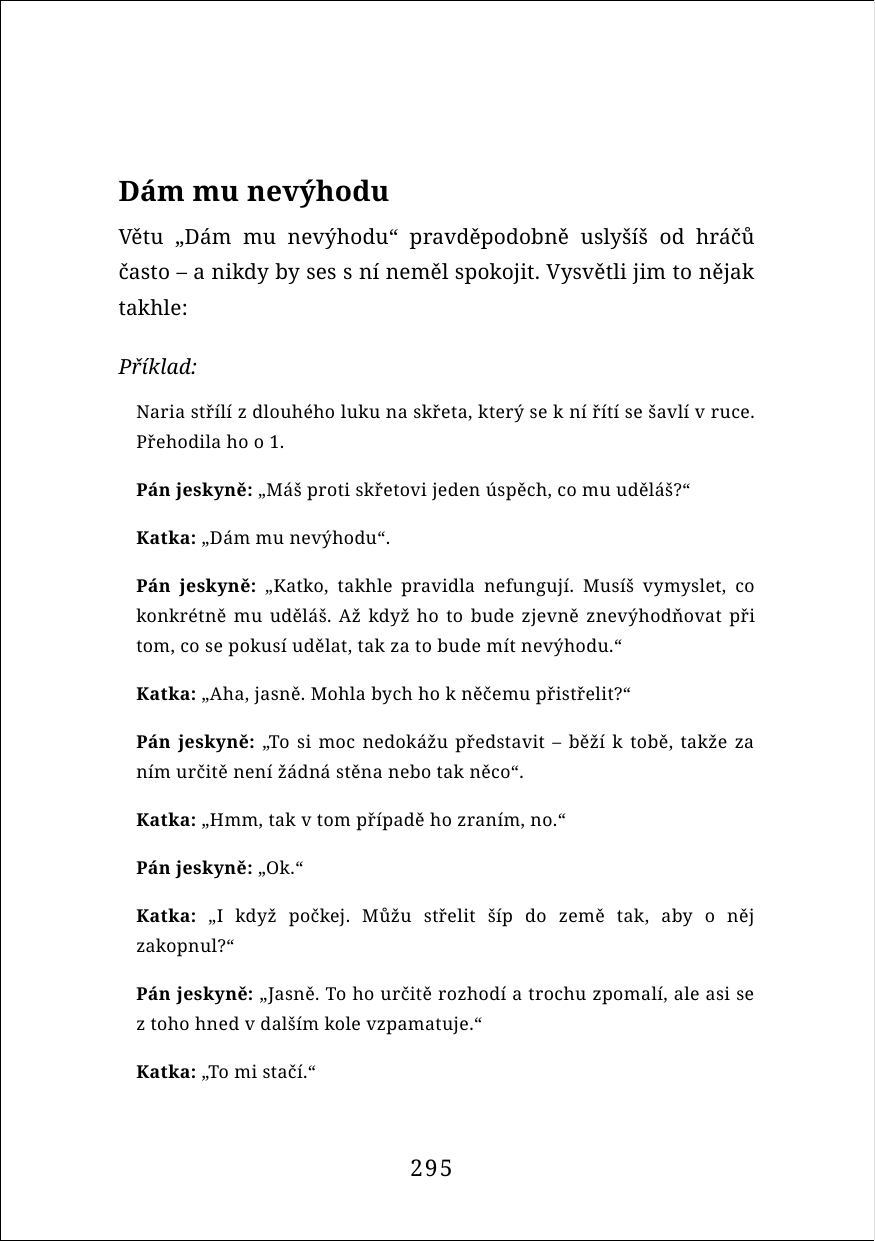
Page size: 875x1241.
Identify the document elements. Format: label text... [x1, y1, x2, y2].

text Větu „Dám mu nevýhodu“ pravděpodobně uslyšíš od hráčů často – a nikdy by ses s ní neměl spokojit. Vysvětli jim to nějak takhle: [118, 222, 756, 321]
text Katka: „Dám mu nevýhodu“. [136, 525, 756, 549]
text Pán jeskyně: „Ok.“ [136, 856, 756, 880]
text Naria střílí z dlouhého luku na skřeta, který se k ní řítí se šavlí v ruce. Přehodila ho o 1. [136, 399, 756, 454]
text Katka: „Hmm, tak v tom případě ho zraním, no.“ [136, 808, 756, 832]
text Pán jeskyně: „Jasně. To ho určitě rozhodí a trochu zpomalí, ale asi se z toho hned v dalším kole vzpamatuje.“ [136, 982, 756, 1036]
text Pán jeskyně: „To si moc nedokážu představit – běží k tobě, takže za ním určitě není žádná stěna nebo tak něco“. [136, 729, 756, 784]
text Katka: „To mi stačí.“ [136, 1060, 756, 1084]
text Katka: „I když počkej. Můžu střelit šíp do země tak, aby o něj zakopnul?“ [136, 903, 756, 958]
text Příklad: [118, 352, 756, 381]
text Pán jeskyně: „Katko, takhle pravidla nefungují. Musíš vymyslet, co konkrétně mu uděláš. Až když ho to bude zjevně znevýhodňovat při tom, co se pokusí udělat, tak za to bude mít nevýhodu.“ [136, 573, 756, 658]
subtitle Dám mu nevýhodu [118, 172, 756, 210]
text Katka: „Aha, jasně. Mohla bych ho k něčemu přistřelit?“ [136, 682, 756, 706]
text Pán jeskyně: „Máš proti skřetovi jeden úspěch, co mu uděláš?“ [136, 477, 756, 502]
